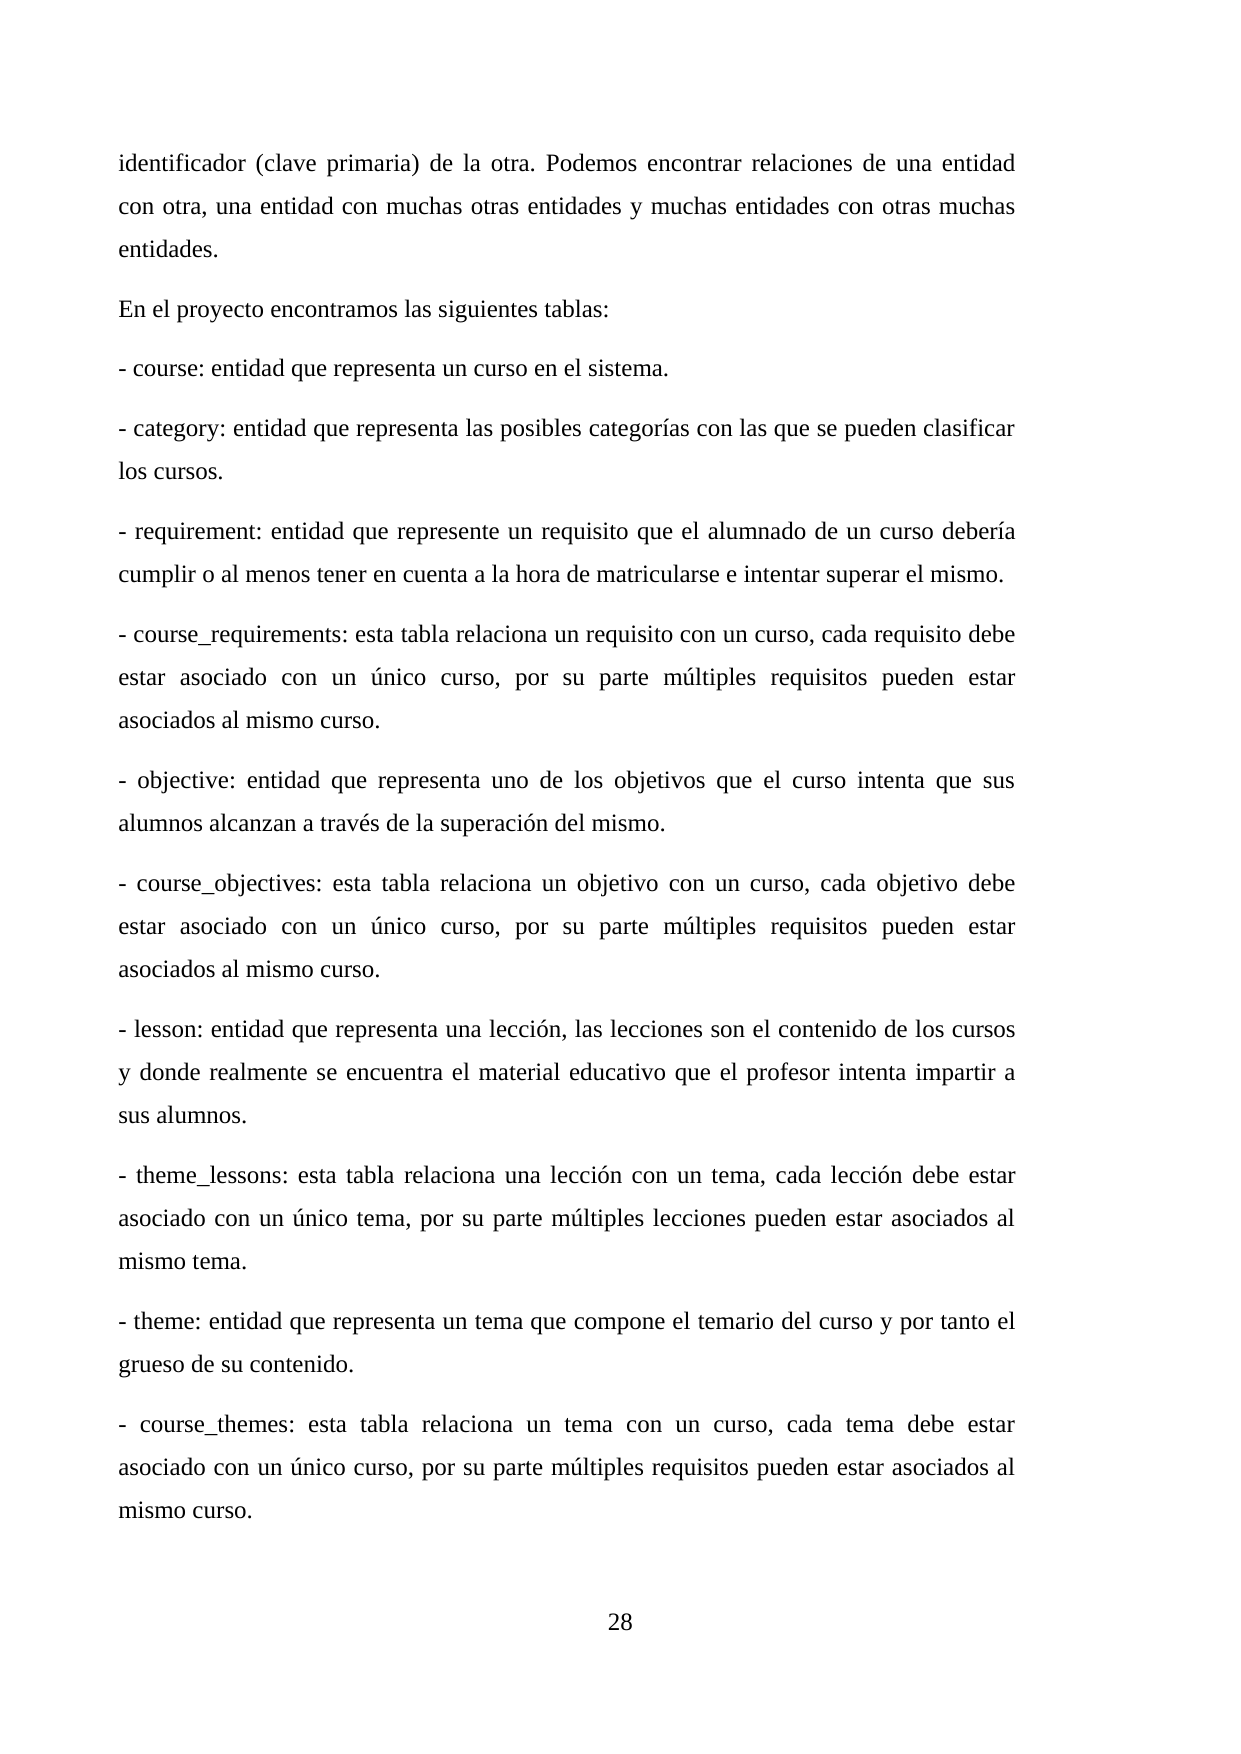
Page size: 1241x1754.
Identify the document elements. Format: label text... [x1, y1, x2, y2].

text - course_requirements: esta tabla relaciona un requisito con un curso, cada requisito debe estar asociado con un único curso, por su parte múltiples requisitos pueden estar asociados al mismo curso. [118, 619, 1017, 734]
text - course_themes: esta tabla relaciona un tema con un curso, cada tema debe estar asociado con un único curso, por su parte múltiples requisitos pueden estar asociados al mismo curso. [118, 1409, 1017, 1524]
text - course_objectives: esta tabla relaciona un objetivo con un curso, cada objetivo debe estar asociado con un único curso, por su parte múltiples requisitos pueden estar asociados al mismo curso. [118, 868, 1017, 983]
text - course: entidad que representa un curso en el sistema. [118, 353, 1017, 382]
text - requirement: entidad que represente un requisito que el alumnado de un curso debería cumplir o al menos tener en cuenta a la hora de matricularse e intentar superar el mismo. [118, 516, 1017, 588]
text - theme: entidad que representa un tema que compone el temario del curso y por tanto el grueso de su contenido. [118, 1306, 1017, 1378]
text - theme_lessons: esta tabla relaciona una lección con un tema, cada lección debe estar asociado con un único tema, por su parte múltiples lecciones pueden estar asociados al mismo tema. [118, 1160, 1017, 1275]
text - category: entidad que representa las posibles categorías con las que se pueden clasificar los cursos. [118, 413, 1017, 485]
text - lesson: entidad que representa una lección, las lecciones son el contenido de los cursos y donde realmente se encuentra el material educativo que el profesor intenta impartir a sus alumnos. [118, 1014, 1017, 1129]
text En el proyecto encontramos las siguientes tablas: [118, 294, 1017, 322]
text - objective: entidad que representa uno de los objetivos que el curso intenta que sus alumnos alcanzan a través de la superación del mismo. [118, 765, 1017, 837]
text identificador (clave primaria) de la otra. Podemos encontrar relaciones de una entidad con otra, una entidad con muchas otras entidades y muchas entidades con otras muchas entidades. [118, 148, 1017, 263]
